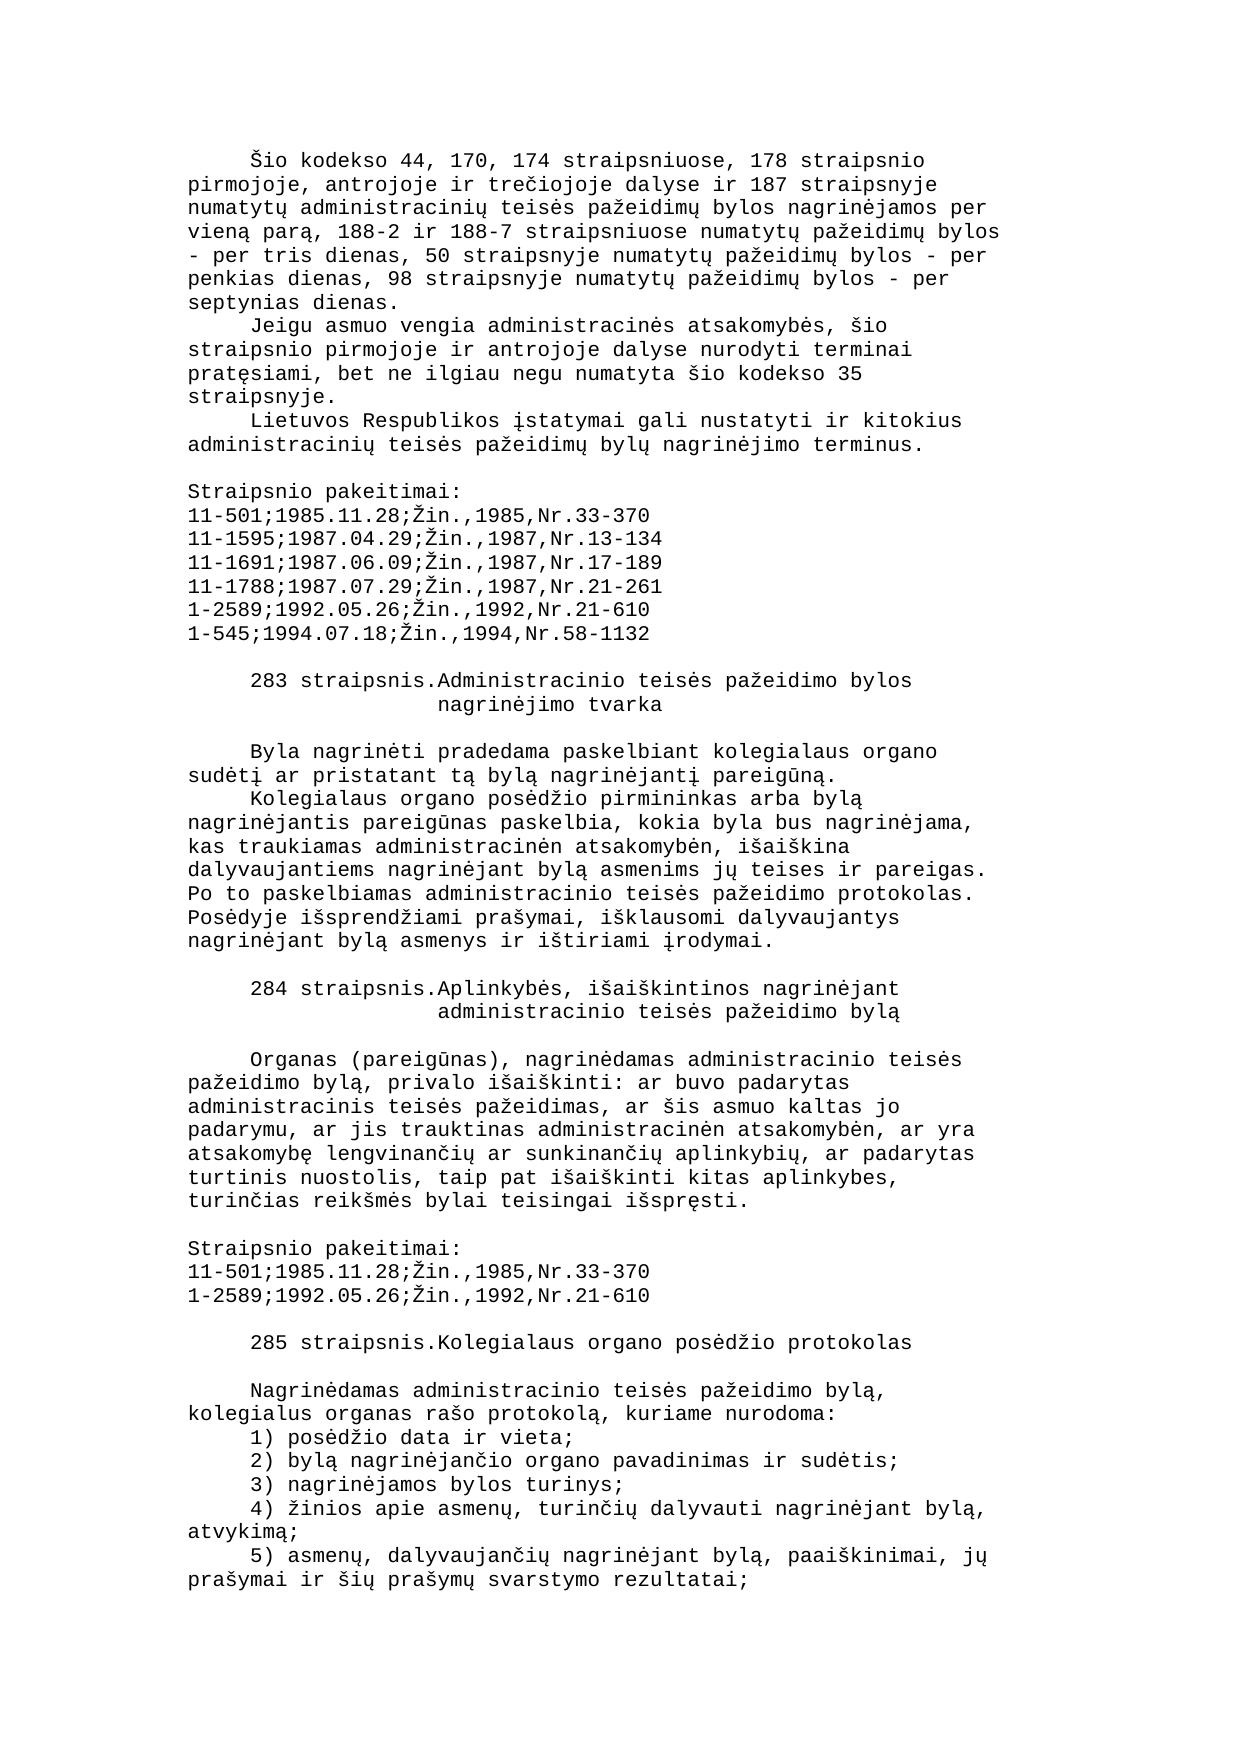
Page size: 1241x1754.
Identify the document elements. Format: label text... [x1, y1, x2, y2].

text sudėtį ar pristatant tą bylą nagrinėjantį pareigūną. [187, 765, 1053, 788]
text administracinio teisės pažeidimo bylą [187, 1001, 1053, 1025]
text Nagrinėdamas administracinio teisės pažeidimo bylą, [187, 1379, 1053, 1403]
text turtinis nuostolis, taip pat išaiškinti kitas aplinkybes, [187, 1167, 1053, 1190]
text 11-501;1985.11.28;Žin.,1985,Nr.33-370 [187, 1261, 1053, 1285]
text nagrinėjimo tvarka [187, 694, 1053, 717]
text Kolegialaus organo posėdžio pirmininkas arba bylą [187, 788, 1053, 812]
text 1) posėdžio data ir vieta; [187, 1427, 1053, 1451]
text 1-545;1994.07.18;Žin.,1994,Nr.58-1132 [187, 623, 1053, 647]
text 11-1595;1987.04.29;Žin.,1987,Nr.13-134 [187, 528, 1053, 552]
text septynias dienas. [187, 292, 1053, 316]
text administracinis teisės pažeidimas, ar šis asmuo kaltas jo [187, 1096, 1053, 1119]
text 3) nagrinėjamos bylos turinys; [187, 1474, 1053, 1498]
text straipsnyje. [187, 386, 1053, 410]
text kolegialus organas rašo protokolą, kuriame nurodoma: [187, 1403, 1053, 1427]
text Posėdyje išsprendžiami prašymai, išklausomi dalyvaujantys [187, 907, 1053, 930]
text 4) žinios apie asmenų, turinčių dalyvauti nagrinėjant bylą, [187, 1498, 1053, 1521]
text Po to paskelbiamas administracinio teisės pažeidimo protokolas. [187, 883, 1053, 907]
text atsakomybę lengvinančių ar sunkinančių aplinkybių, ar padarytas [187, 1143, 1053, 1167]
text nagrinėjantis pareigūnas paskelbia, kokia byla bus nagrinėjama, [187, 812, 1053, 836]
text 11-1691;1987.06.09;Žin.,1987,Nr.17-189 [187, 552, 1053, 576]
text vieną parą, 188-2 ir 188-7 straipsniuose numatytų pažeidimų bylos [187, 221, 1053, 244]
text pažeidimo bylą, privalo išaiškinti: ar buvo padarytas [187, 1072, 1053, 1096]
text turinčias reikšmės bylai teisingai išspręsti. [187, 1190, 1053, 1214]
text kas traukiamas administracinėn atsakomybėn, išaiškina [187, 836, 1053, 859]
text nagrinėjant bylą asmenys ir ištiriami įrodymai. [187, 930, 1053, 954]
text dalyvaujantiems nagrinėjant bylą asmenims jų teises ir pareigas. [187, 859, 1053, 883]
text 5) asmenų, dalyvaujančių nagrinėjant bylą, paaiškinimai, jų [187, 1545, 1053, 1569]
text - per tris dienas, 50 straipsnyje numatytų pažeidimų bylos - per [187, 244, 1053, 268]
text pirmojoje, antrojoje ir trečiojoje dalyse ir 187 straipsnyje [187, 174, 1053, 197]
text straipsnio pirmojoje ir antrojoje dalyse nurodyti terminai [187, 339, 1053, 363]
text 283 straipsnis.Administracinio teisės pažeidimo bylos [187, 670, 1053, 694]
text atvykimą; [187, 1521, 1053, 1545]
text Jeigu asmuo vengia administracinės atsakomybės, šio [187, 316, 1053, 339]
text pratęsiami, bet ne ilgiau negu numatyta šio kodekso 35 [187, 363, 1053, 386]
text 2) bylą nagrinėjančio organo pavadinimas ir sudėtis; [187, 1451, 1053, 1474]
text padarymu, ar jis trauktinas administracinėn atsakomybėn, ar yra [187, 1119, 1053, 1143]
text prašymai ir šių prašymų svarstymo rezultatai; [187, 1569, 1053, 1592]
text 284 straipsnis.Aplinkybės, išaiškintinos nagrinėjant [187, 978, 1053, 1001]
text 1-2589;1992.05.26;Žin.,1992,Nr.21-610 [187, 599, 1053, 623]
text Straipsnio pakeitimai: [187, 481, 1053, 505]
text Byla nagrinėti pradedama paskelbiant kolegialaus organo [187, 741, 1053, 765]
text numatytų administracinių teisės pažeidimų bylos nagrinėjamos per [187, 197, 1053, 221]
text 285 straipsnis.Kolegialaus organo posėdžio protokolas [187, 1332, 1053, 1356]
text Organas (pareigūnas), nagrinėdamas administracinio teisės [187, 1048, 1053, 1072]
text 11-501;1985.11.28;Žin.,1985,Nr.33-370 [187, 505, 1053, 528]
text Straipsnio pakeitimai: [187, 1238, 1053, 1261]
text Šio kodekso 44, 170, 174 straipsniuose, 178 straipsnio [187, 150, 1053, 174]
text administracinių teisės pažeidimų bylų nagrinėjimo terminus. [187, 434, 1053, 457]
text penkias dienas, 98 straipsnyje numatytų pažeidimų bylos - per [187, 268, 1053, 292]
text 1-2589;1992.05.26;Žin.,1992,Nr.21-610 [187, 1285, 1053, 1309]
text Lietuvos Respublikos įstatymai gali nustatyti ir kitokius [187, 410, 1053, 434]
text 11-1788;1987.07.29;Žin.,1987,Nr.21-261 [187, 576, 1053, 599]
